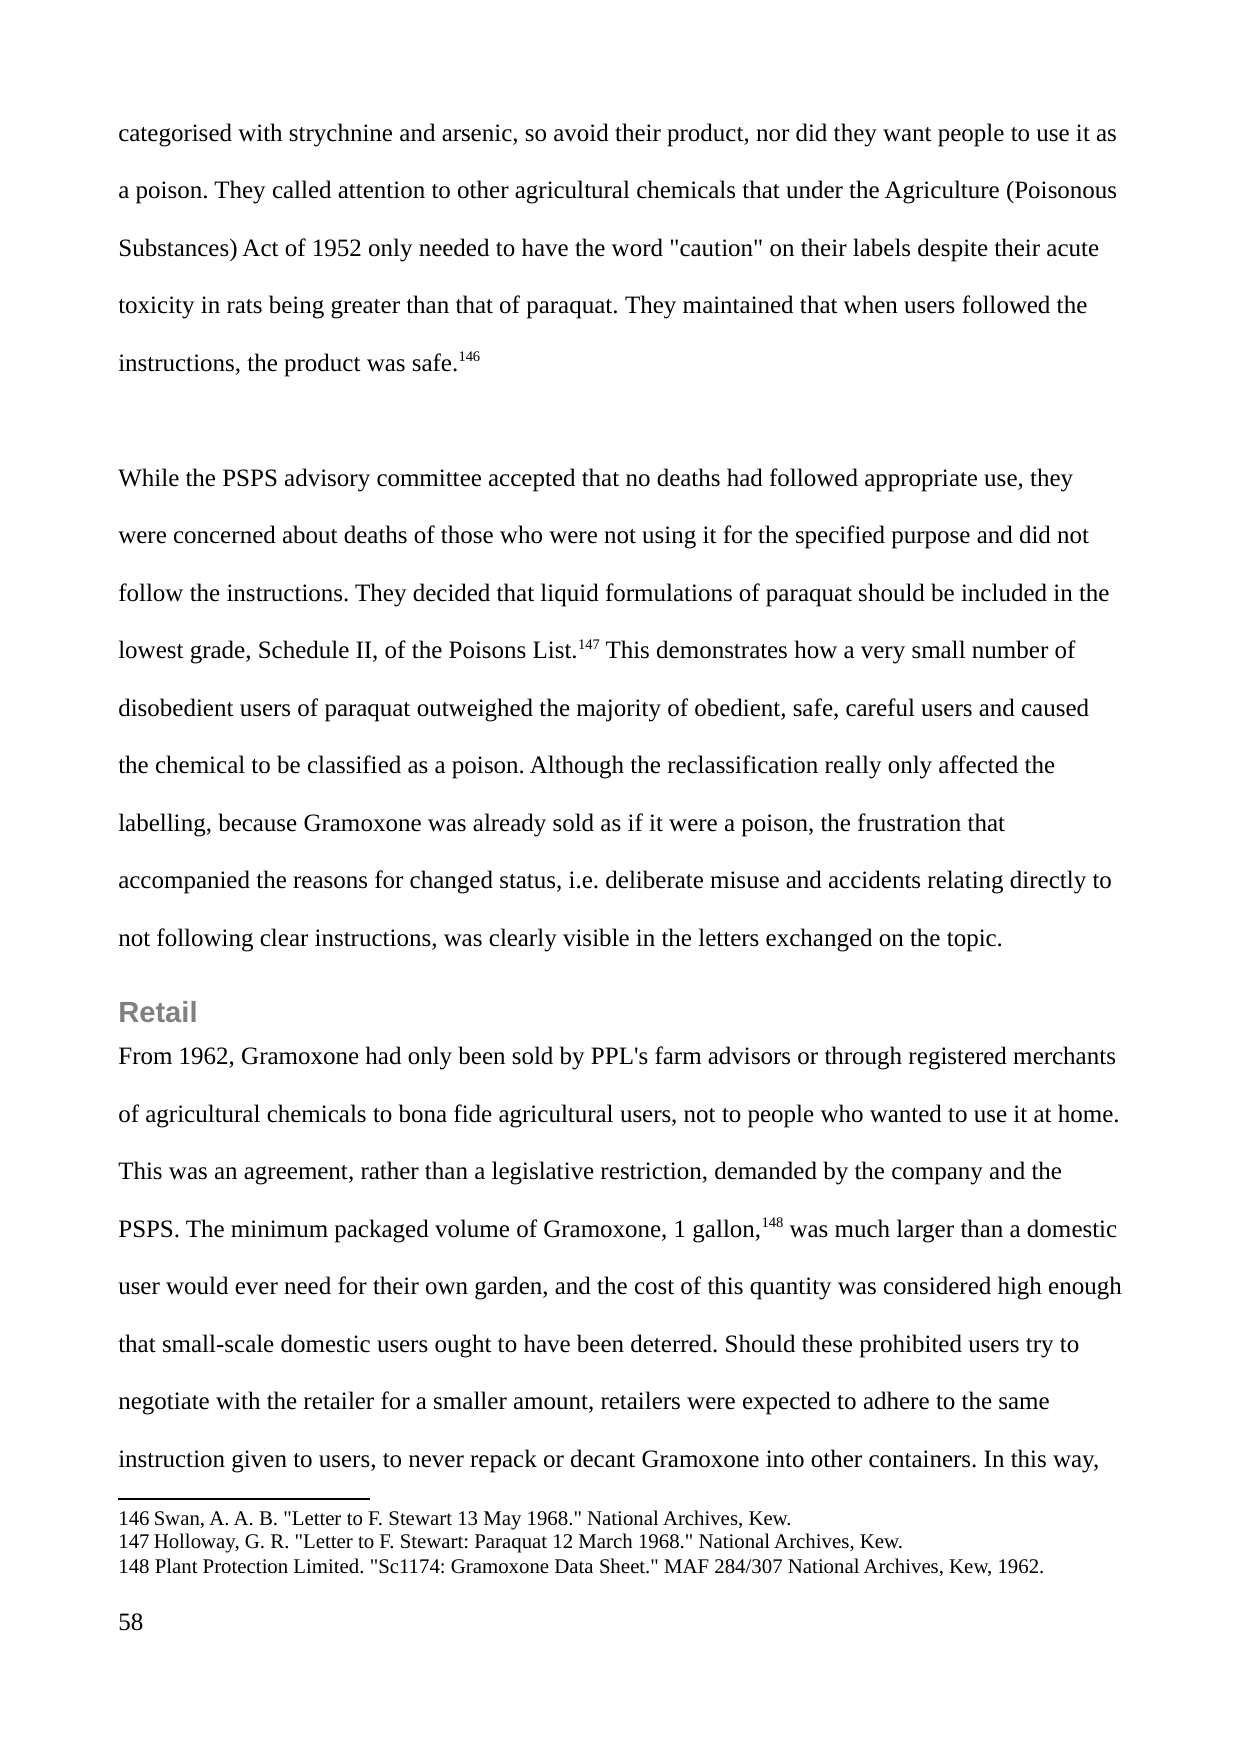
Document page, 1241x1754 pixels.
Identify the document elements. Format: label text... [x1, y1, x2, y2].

subtitle Retail [118, 995, 1122, 1029]
text From 1962, Gramoxone had only been sold by PPL's farm advisors or through registered merchants of agricultural chemicals to bona fide agricultural users, not to people who wanted to use it at home. This was an agreement, rather than a legislative restriction, demanded by the company and the PSPS. The minimum packaged volume of Gramoxone, 1 gallon, was much larger than a domestic user would ever need for their own garden, and the cost of this quantity was considered high enough that small-scale domestic users ought to have been deterred. Should these prohibited users try to negotiate with the retailer for a smaller amount, retailers were expected to adhere to the same instruction given to users, to never repack or decant Gramoxone into other containers. In this way, [118, 1041, 1122, 1472]
text Swan, A. A. B. "Letter to F. Stewart 13 May 1968." National Archives, Kew. [118, 1505, 1122, 1529]
text Plant Protection Limited. "Sc1174: Gramoxone Data Sheet." MAF 284/307 National Archives, Kew, 1962. [118, 1553, 1122, 1578]
text While the PSPS advisory committee accepted that no deaths had followed appropriate use, they were concerned about deaths of those who were not using it for the specified purpose and did not follow the instructions. They decided that liquid formulations of paraquat should be included in the lowest grade, Schedule II, of the Poisons List. This demonstrates how a very small number of disobedient users of paraquat outweighed the majority of obedient, safe, careful users and caused the chemical to be classified as a poison. Although the reclassification really only affected the labelling, because Gramoxone was already sold as if it were a poison, the frustration that accompanied the reasons for changed status, i.e. deliberate misuse and accidents relating directly to not following clear instructions, was clearly visible in the letters exchanged on the topic. [118, 463, 1122, 952]
text Holloway, G. R. "Letter to F. Stewart: Paraquat 12 March 1968." National Archives, Kew. [118, 1529, 1122, 1553]
text categorised with strychnine and arsenic, so avoid their product, nor did they want people to use it as a poison. They called attention to other agricultural chemicals that under the Agriculture (Poisonous Substances) Act of 1952 only needed to have the word "caution" on their labels despite their acute toxicity in rats being greater than that of paraquat. They maintained that when users followed the instructions, the product was safe. [118, 118, 1122, 377]
